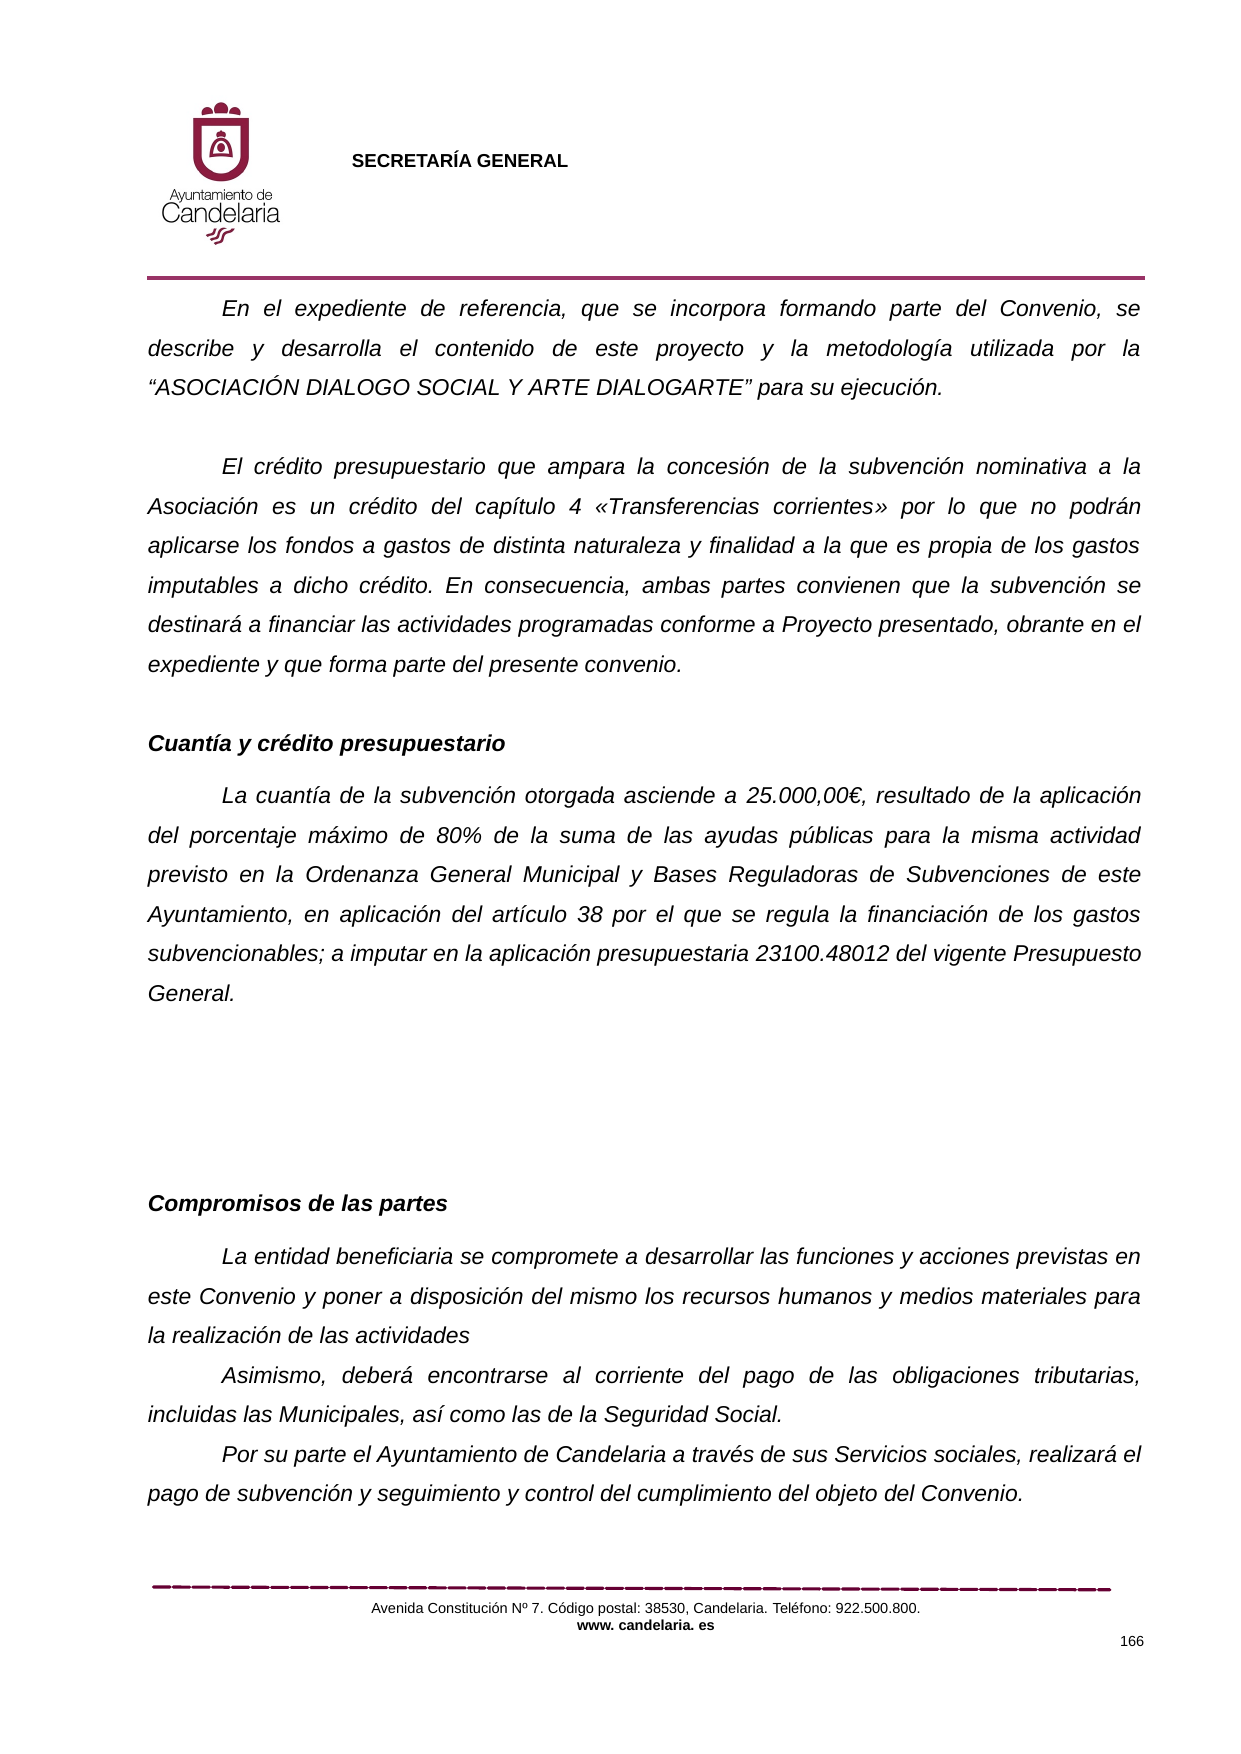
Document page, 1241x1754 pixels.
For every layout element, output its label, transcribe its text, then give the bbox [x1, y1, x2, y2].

text Por su parte el Ayuntamiento de Candelaria a través de sus Servicios sociales, realizará el pago de subvención y seguimiento y control del cumplimiento del objeto del Convenio. [148, 1441, 1144, 1506]
text El crédito presupuestario que ampara la concesión de la subvención nominativa a la Asociación es un crédito del capítulo 4 «Transferencias corrientes» por lo que no podrán aplicarse los fondos a gastos de distinta naturaleza y finalidad a la que es propia de los gastos imputables a dicho crédito. En consecuencia, ambas partes convienen que la subvención se destinará a financiar las actividades programadas conforme a Proyecto presentado, obrante en el expediente y que forma parte del presente convenio. [148, 453, 1144, 677]
text En el expediente de referencia, que se incorpora formando parte del Convenio, se describe y desarrolla el contenido de este proyecto y la metodología utilizada por la “ASOCIACIÓN DIALOGO SOCIAL Y ARTE DIALOGARTE” para su ejecución. [148, 295, 1144, 401]
text La entidad beneficiaria se compromete a desarrollar las funciones y acciones previstas en este Convenio y poner a disposición del mismo los recursos humanos y medios materiales para la realización de las actividades [148, 1243, 1144, 1348]
text Compromisos de las partes [148, 1190, 1144, 1217]
text La cuantía de la subvención otorgada asciende a 25.000,00€, resultado de la aplicación del porcentaje máximo de 80% de la suma de las ayudas públicas para la misma actividad previsto en la Ordenanza General Municipal y Bases Reguladoras de Subvenciones de este Ayuntamiento, en aplicación del artículo 38 por el que se regula la financiación de los gastos subvencionables; a imputar en la aplicación presupuestaria 23100.48012 del vigente Presupuesto General. [148, 782, 1144, 1006]
text Asimismo, deberá encontrarse al corriente del pago de las obligaciones tributarias, incluidas las Municipales, así como las de la Seguridad Social. [148, 1362, 1144, 1427]
text Cuantía y crédito presupuestario [148, 729, 1144, 756]
